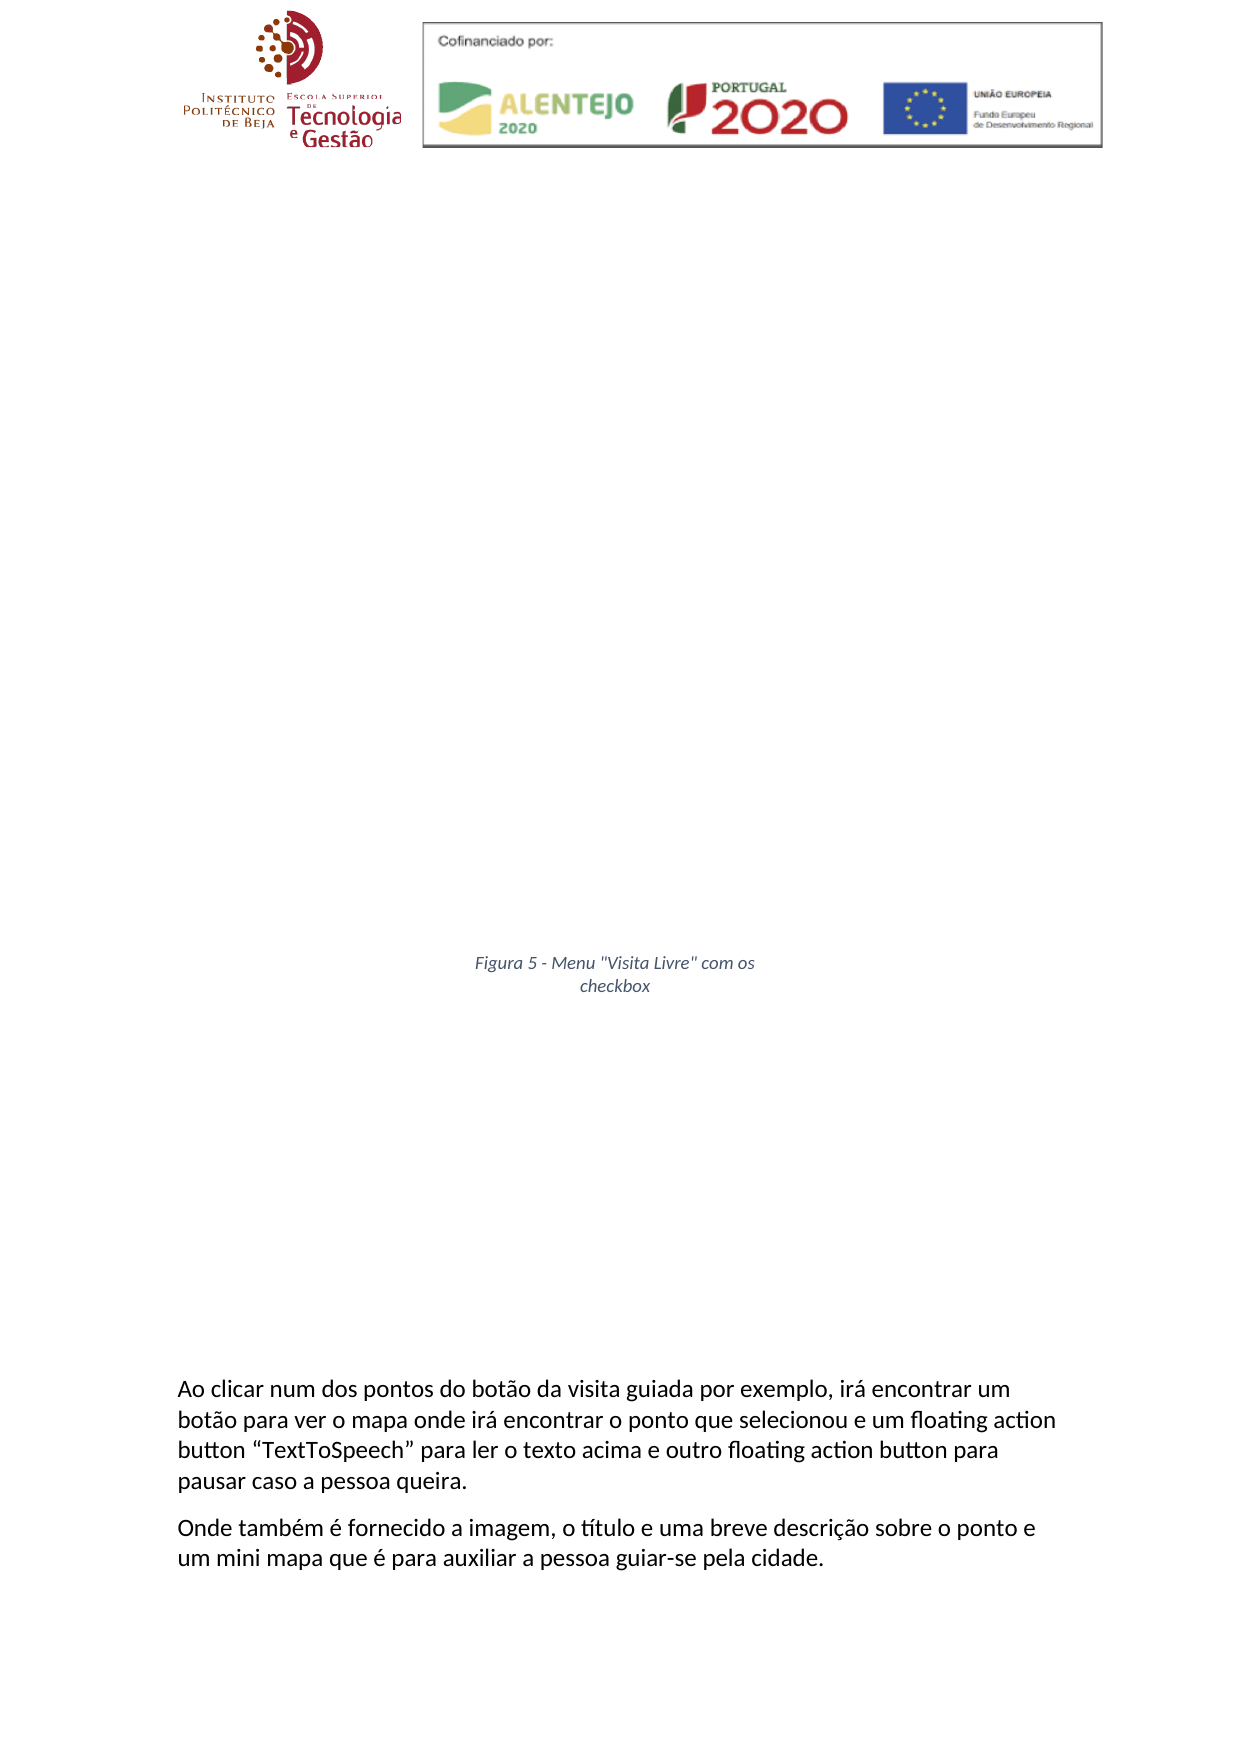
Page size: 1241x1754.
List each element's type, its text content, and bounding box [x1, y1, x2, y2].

text Onde também é fornecido a imagem, o título e uma breve descrição sobre o ponto e um mini mapa que é para auxiliar a pessoa guiar-se pela cidade. [177, 1512, 1063, 1573]
text Ao clicar num dos pontos do botão da visita guiada por exemplo, irá encontrar um botão para ver o mapa onde irá encontrar o ponto que selecionou e um floating action button “TextToSpeech” para ler o texto acima e outro floating action button para pausar caso a pessoa queira. [177, 1373, 1063, 1495]
text Figura 5 - Menu "Visita Livre" com os checkbox [440, 951, 792, 997]
